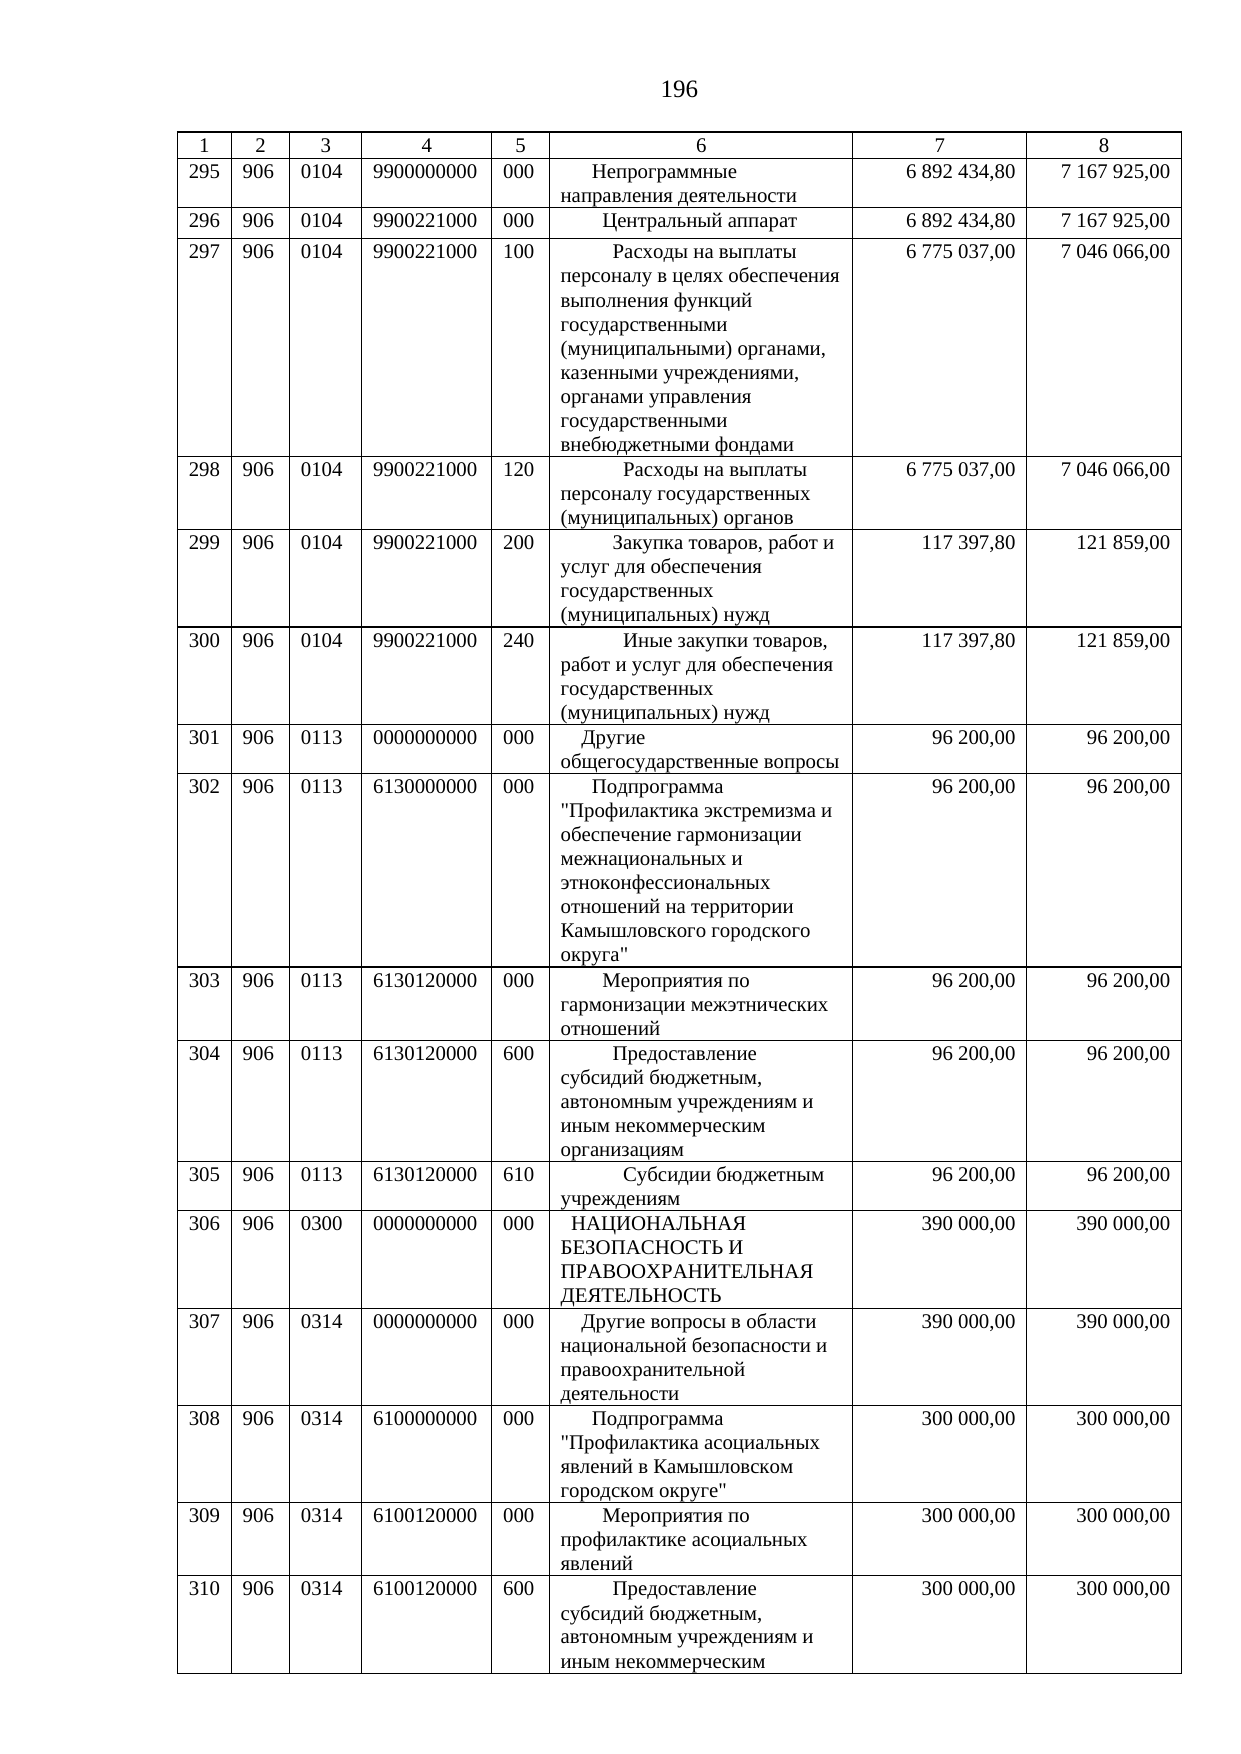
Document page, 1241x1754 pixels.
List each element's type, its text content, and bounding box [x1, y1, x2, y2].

table_cell 906 [232, 1309, 289, 1405]
table_cell 96 200,00 [1027, 968, 1181, 1040]
table_cell 305 [178, 1162, 231, 1210]
table_cell 7 167 925,00 [1027, 208, 1181, 238]
table_cell 0104 [290, 628, 361, 724]
table_cell 9900000000 [362, 159, 491, 207]
table_header 8 [1027, 133, 1181, 158]
table_header 1 [178, 133, 231, 158]
table_cell Подпрограмма "Профилактика экстремизма и обеспечение гармонизации межнациональных и этноконфессиональных отношений на территории Камышловского городского округа" [550, 774, 852, 966]
table_cell 000 [492, 1406, 549, 1502]
table_cell 299 [178, 530, 231, 626]
table_cell 6 892 434,80 [853, 208, 1026, 238]
table_cell 96 200,00 [853, 1041, 1026, 1161]
table_cell 0104 [290, 530, 361, 626]
table_cell 304 [178, 1041, 231, 1161]
table_cell 240 [492, 628, 549, 724]
table_cell 0314 [290, 1406, 361, 1502]
table_header 7 [853, 133, 1026, 158]
table_cell 000 [492, 725, 549, 773]
table_cell 906 [232, 1211, 289, 1307]
table_cell 906 [232, 457, 289, 529]
table_cell 96 200,00 [853, 725, 1026, 773]
table_cell 906 [232, 1162, 289, 1210]
table_cell 390 000,00 [853, 1309, 1026, 1405]
table_cell 6130120000 [362, 1041, 491, 1161]
table_cell 300 000,00 [853, 1503, 1026, 1575]
table_cell 9900221000 [362, 239, 491, 456]
table_header 6 [550, 133, 852, 158]
table_cell 7 167 925,00 [1027, 159, 1181, 207]
table_cell 390 000,00 [1027, 1211, 1181, 1307]
table_cell 310 [178, 1576, 231, 1673]
table_cell 0113 [290, 725, 361, 773]
table_cell Предоставление субсидий бюджетным, автономным учреждениям и иным некоммерческим [550, 1576, 852, 1673]
table_cell 6100120000 [362, 1576, 491, 1673]
table_cell 6100000000 [362, 1406, 491, 1502]
table_cell 121 859,00 [1027, 530, 1181, 626]
table_cell Непрограммные направления деятельности [550, 159, 852, 207]
table_cell 303 [178, 968, 231, 1040]
table_cell 307 [178, 1309, 231, 1405]
table_cell 906 [232, 1041, 289, 1161]
table_cell 0104 [290, 208, 361, 238]
table_cell 0113 [290, 774, 361, 966]
table_header 5 [492, 133, 549, 158]
table_cell 6 775 037,00 [853, 457, 1026, 529]
table_cell 96 200,00 [853, 1162, 1026, 1210]
table_cell 9900221000 [362, 457, 491, 529]
table_cell 0000000000 [362, 725, 491, 773]
table_cell 0113 [290, 1041, 361, 1161]
table_cell 300 000,00 [1027, 1503, 1181, 1575]
table_header 2 [232, 133, 289, 158]
table_cell 100 [492, 239, 549, 456]
table_cell 610 [492, 1162, 549, 1210]
table_cell 906 [232, 1576, 289, 1673]
table_cell 906 [232, 530, 289, 626]
table_header 3 [290, 133, 361, 158]
table_cell 300 000,00 [1027, 1576, 1181, 1673]
table_cell 309 [178, 1503, 231, 1575]
table_cell Субсидии бюджетным учреждениям [550, 1162, 852, 1210]
table_cell 0314 [290, 1503, 361, 1575]
table_cell 000 [492, 1309, 549, 1405]
table_cell 7 046 066,00 [1027, 457, 1181, 529]
table_cell 000 [492, 1503, 549, 1575]
table_cell Закупка товаров, работ и услуг для обеспечения государственных (муниципальных) нужд [550, 530, 852, 626]
table_cell 906 [232, 239, 289, 456]
table_cell 6130000000 [362, 774, 491, 966]
table_cell 390 000,00 [1027, 1309, 1181, 1405]
table_cell 295 [178, 159, 231, 207]
table_cell 120 [492, 457, 549, 529]
table_cell 6130120000 [362, 968, 491, 1040]
table_cell 300 000,00 [1027, 1406, 1181, 1502]
table_cell 96 200,00 [1027, 1041, 1181, 1161]
table_cell Предоставление субсидий бюджетным, автономным учреждениям и иным некоммерческим организациям [550, 1041, 852, 1161]
table_cell 0104 [290, 239, 361, 456]
table_cell 121 859,00 [1027, 628, 1181, 724]
table_cell 000 [492, 1211, 549, 1307]
table_cell 9900221000 [362, 208, 491, 238]
table_cell 200 [492, 530, 549, 626]
table_cell 9900221000 [362, 530, 491, 626]
table_cell 297 [178, 239, 231, 456]
table_cell 7 046 066,00 [1027, 239, 1181, 456]
table_cell 308 [178, 1406, 231, 1502]
table_cell 000 [492, 208, 549, 238]
table_cell Иные закупки товаров, работ и услуг для обеспечения государственных (муниципальных) нужд [550, 628, 852, 724]
table_cell 6100120000 [362, 1503, 491, 1575]
table_cell 000 [492, 968, 549, 1040]
table_cell 0113 [290, 968, 361, 1040]
table_cell 301 [178, 725, 231, 773]
table_cell 0300 [290, 1211, 361, 1307]
table_cell 0314 [290, 1576, 361, 1673]
table_cell 0113 [290, 1162, 361, 1210]
table_cell 906 [232, 159, 289, 207]
table_cell 117 397,80 [853, 530, 1026, 626]
table_cell 0104 [290, 457, 361, 529]
table_cell 300 000,00 [853, 1576, 1026, 1673]
table_cell Подпрограмма "Профилактика асоциальных явлений в Камышловском городском округе" [550, 1406, 852, 1502]
table_cell 906 [232, 1503, 289, 1575]
table_cell 96 200,00 [1027, 774, 1181, 966]
table_cell НАЦИОНАЛЬНАЯ БЕЗОПАСНОСТЬ И ПРАВООХРАНИТЕЛЬНАЯ ДЕЯТЕЛЬНОСТЬ [550, 1211, 852, 1307]
table_cell 306 [178, 1211, 231, 1307]
table_cell Расходы на выплаты персоналу в целях обеспечения выполнения функций государственными (муниципальными) органами, казенными учреждениями, органами управления государственными внебюджетными фондами [550, 239, 852, 456]
table_cell 906 [232, 628, 289, 724]
table_cell 000 [492, 159, 549, 207]
table_cell 302 [178, 774, 231, 966]
table_cell 96 200,00 [1027, 1162, 1181, 1210]
table_cell Другие вопросы в области национальной безопасности и правоохранительной деятельности [550, 1309, 852, 1405]
table_header 4 [362, 133, 491, 158]
table_cell 6130120000 [362, 1162, 491, 1210]
table_cell 906 [232, 208, 289, 238]
table_cell 906 [232, 1406, 289, 1502]
table_cell 6 892 434,80 [853, 159, 1026, 207]
table_cell 298 [178, 457, 231, 529]
table_cell 0000000000 [362, 1211, 491, 1307]
table_cell 6 775 037,00 [853, 239, 1026, 456]
table_cell 0314 [290, 1309, 361, 1405]
table_cell 96 200,00 [853, 968, 1026, 1040]
table_cell Центральный аппарат [550, 208, 852, 238]
table_cell 600 [492, 1576, 549, 1673]
table_cell Мероприятия по гармонизации межэтнических отношений [550, 968, 852, 1040]
table_cell Другие общегосударственные вопросы [550, 725, 852, 773]
table_cell 9900221000 [362, 628, 491, 724]
table_cell 96 200,00 [1027, 725, 1181, 773]
table_cell 0104 [290, 159, 361, 207]
table_cell 300 [178, 628, 231, 724]
table_cell 600 [492, 1041, 549, 1161]
table_cell 96 200,00 [853, 774, 1026, 966]
table_cell 300 000,00 [853, 1406, 1026, 1502]
table_cell 906 [232, 725, 289, 773]
table_cell 906 [232, 774, 289, 966]
table_cell 296 [178, 208, 231, 238]
table_cell Расходы на выплаты персоналу государственных (муниципальных) органов [550, 457, 852, 529]
table_cell Мероприятия по профилактике асоциальных явлений [550, 1503, 852, 1575]
table_cell 000 [492, 774, 549, 966]
table_cell 906 [232, 968, 289, 1040]
table_cell 0000000000 [362, 1309, 491, 1405]
table_cell 390 000,00 [853, 1211, 1026, 1307]
table_cell 117 397,80 [853, 628, 1026, 724]
